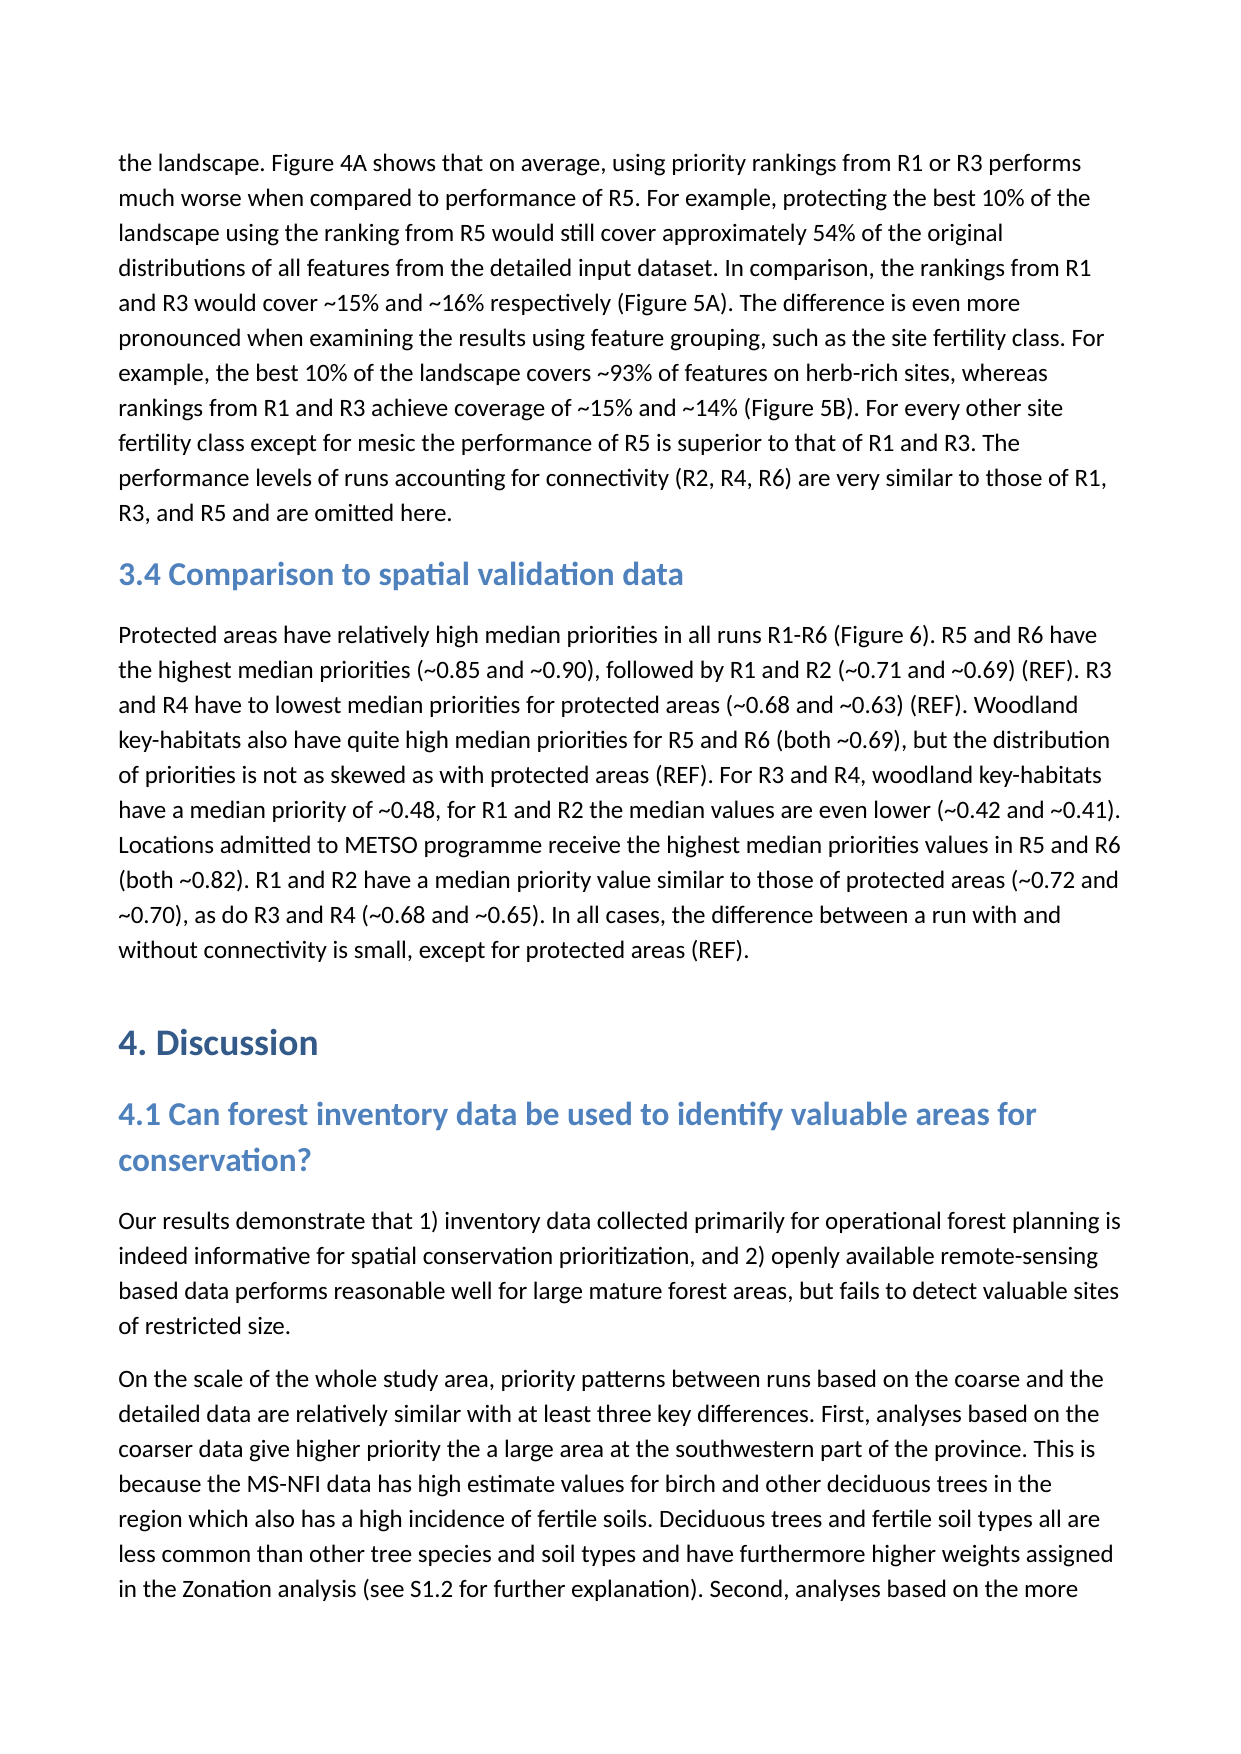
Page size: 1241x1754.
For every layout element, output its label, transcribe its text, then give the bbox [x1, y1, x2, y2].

subtitle 4. Discussion [118, 1019, 1122, 1065]
text On the scale of the whole study area, priority patterns between runs based on the coarse and the detailed data are relatively similar with at least three key differences. First, analyses based on the coarser data give higher priority the a large area at the southwestern part of the province. This is because the MS-NFI data has high estimate values for birch and other deciduous trees in the region which also has a high incidence of fertile soils. Deciduous trees and fertile soil types all are less common than other tree species and soil types and have furthermore higher weights assigned in the Zonation analysis (see S1.2 for further explanation). Second, analyses based on the more [118, 1363, 1122, 1604]
text Protected areas have relatively high median priorities in all runs R1-R6 (Figure 6). R5 and R6 have the highest median priorities (~0.85 and ~0.90), followed by R1 and R2 (~0.71 and ~0.69) (REF). R3 and R4 have to lowest median priorities for protected areas (~0.68 and ~0.63) (REF). Woodland key-habitats also have quite high median priorities for R5 and R6 (both ~0.69), but the distribution of priorities is not as skewed as with protected areas (REF). For R3 and R4, woodland key-habitats have a median priority of ~0.48, for R1 and R2 the median values are even lower (~0.42 and ~0.41). Locations admitted to METSO programme receive the highest median priorities values in R5 and R6 (both ~0.82). R1 and R2 have a median priority value similar to those of protected areas (~0.72 and ~0.70), as do R3 and R4 (~0.68 and ~0.65). In all cases, the difference between a run with and without connectivity is small, except for protected areas (REF). [118, 619, 1122, 964]
subtitle 3.4 Comparison to spatial validation data [118, 553, 1122, 594]
subtitle 4.1 Can forest inventory data be used to identify valuable areas for conservation? [118, 1092, 1122, 1180]
text Our results demonstrate that 1) inventory data collected primarily for operational forest planning is indeed informative for spatial conservation prioritization, and 2) openly available remote-sensing based data performs reasonable well for large mature forest areas, but fails to detect valuable sites of restricted size. [118, 1205, 1122, 1340]
text the landscape. Figure 4A shows that on average, using priority rankings from R1 or R3 performs much worse when compared to performance of R5. For example, protecting the best 10% of the landscape using the ranking from R5 would still cover approximately 54% of the original distributions of all features from the detailed input dataset. In comparison, the rankings from R1 and R3 would cover ~15% and ~16% respectively (Figure 5A). The difference is even more pronounced when examining the results using feature grouping, such as the site fertility class. For example, the best 10% of the landscape covers ~93% of features on herb-rich sites, whereas rankings from R1 and R3 achieve coverage of ~15% and ~14% (Figure 5B). For every other site fertility class except for mesic the performance of R5 is superior to that of R1 and R3. The performance levels of runs accounting for connectivity (R2, R4, R6) are very similar to those of R1, R3, and R5 and are omitted here. [118, 148, 1122, 528]
